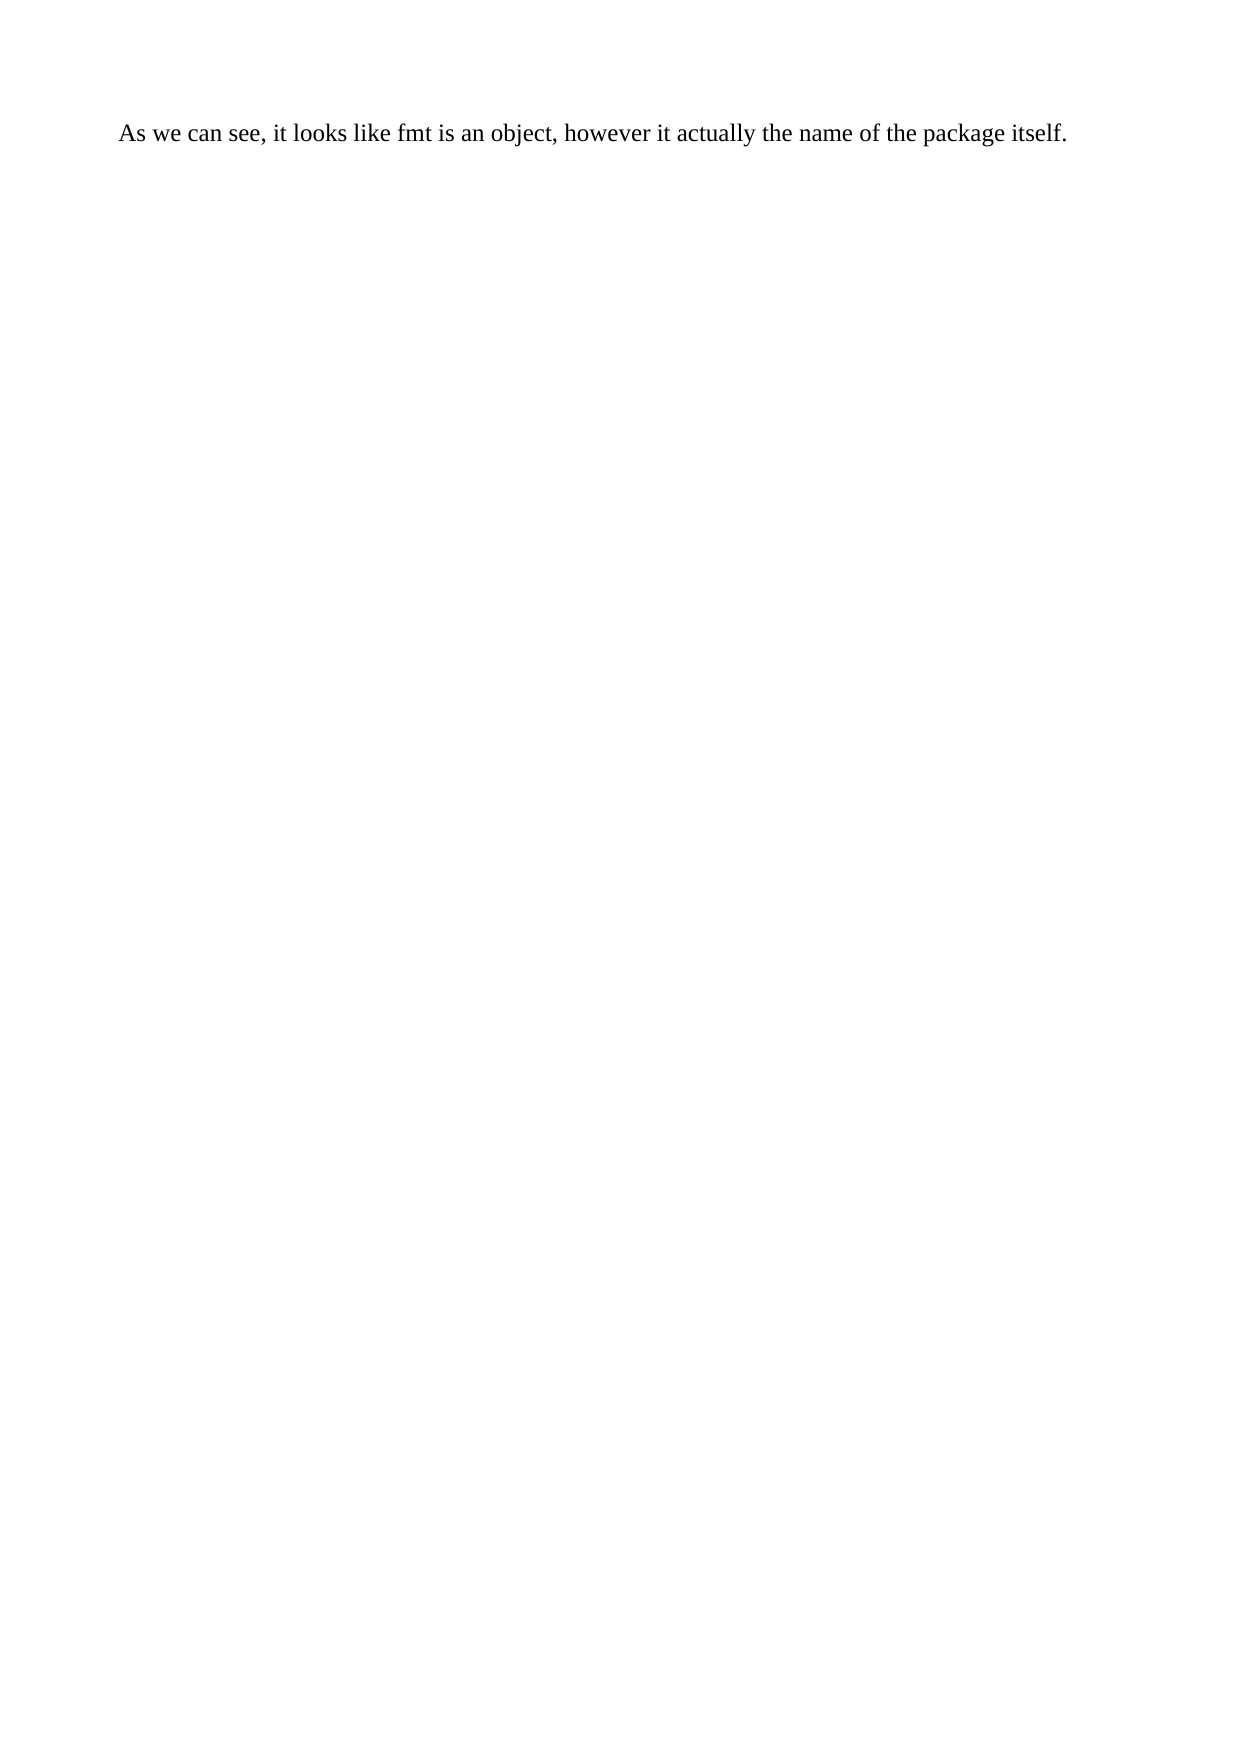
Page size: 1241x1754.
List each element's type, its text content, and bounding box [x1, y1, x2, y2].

text As we can see, it looks like fmt is an object, however it actually the name of the package itself. [118, 118, 1122, 147]
